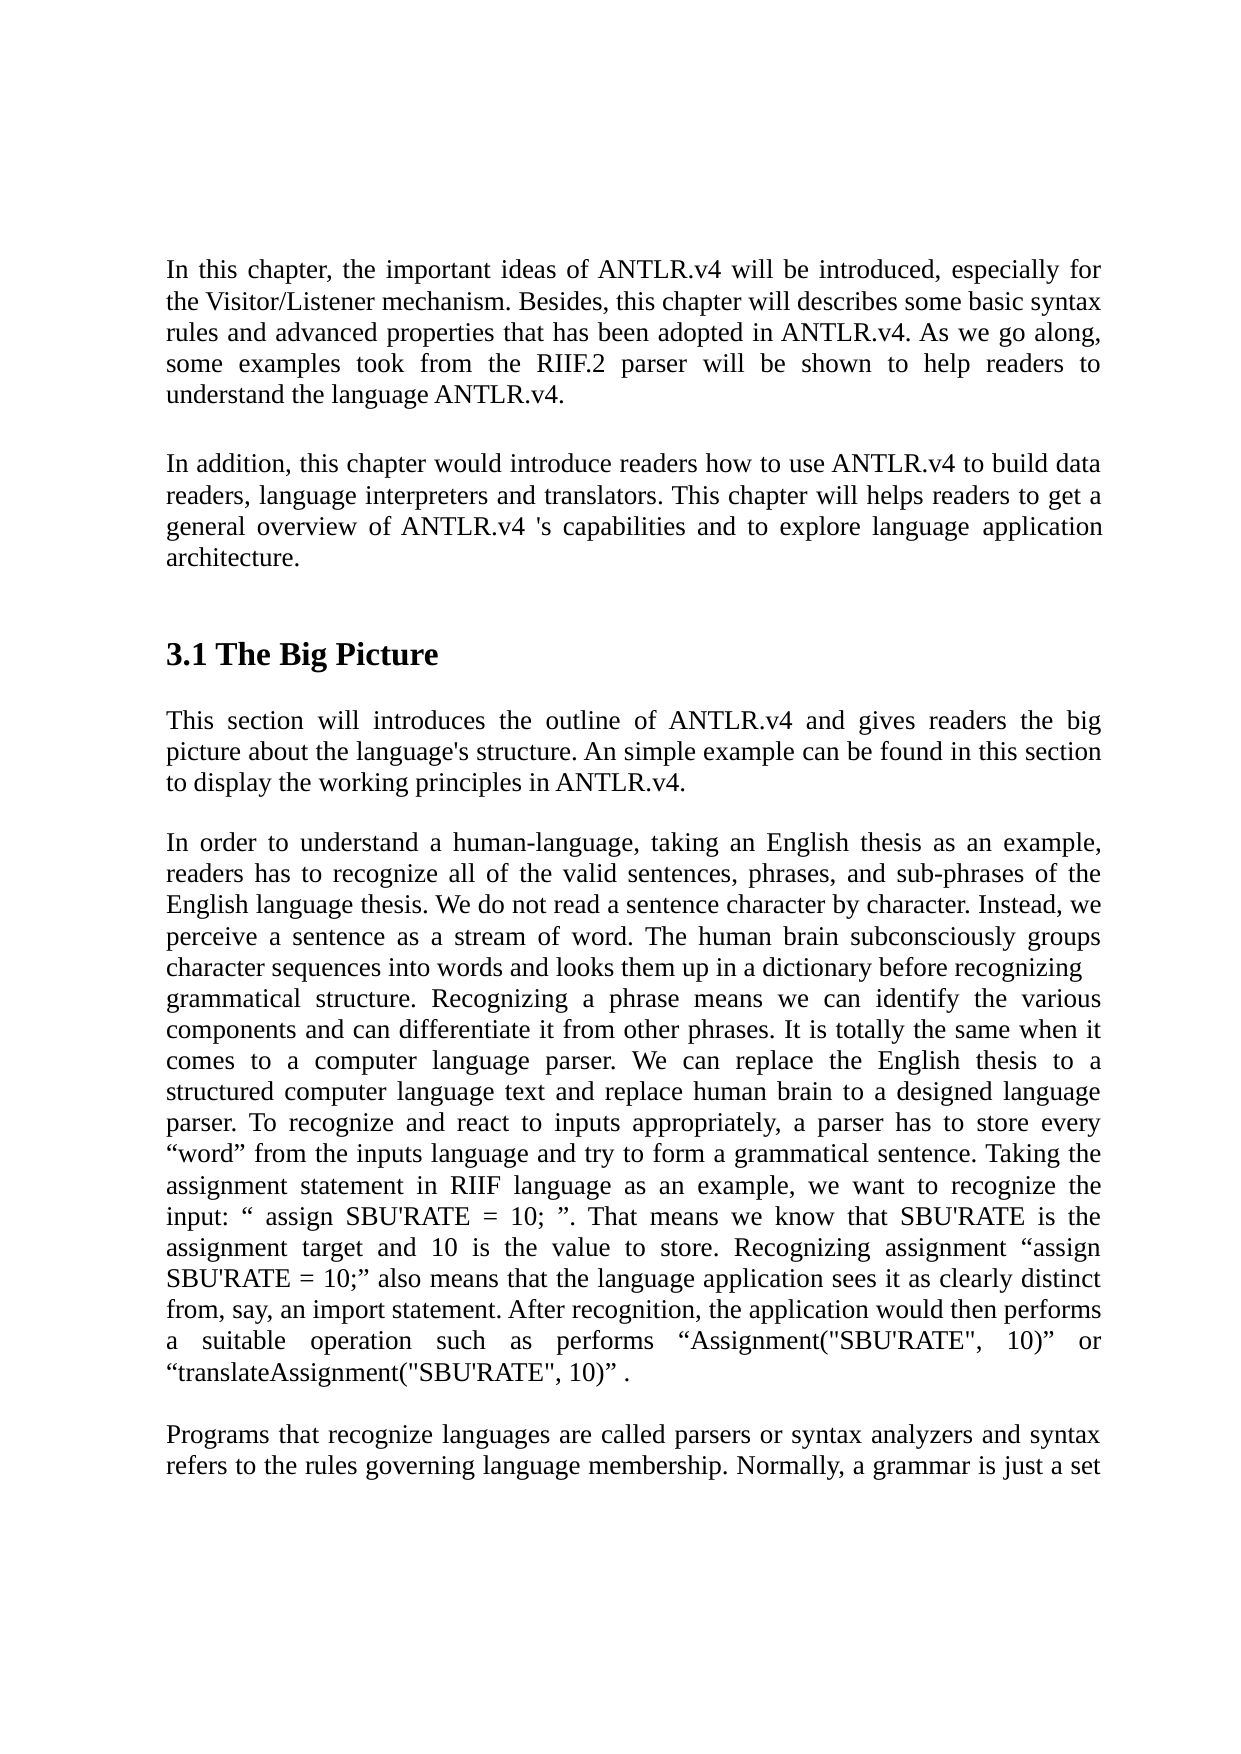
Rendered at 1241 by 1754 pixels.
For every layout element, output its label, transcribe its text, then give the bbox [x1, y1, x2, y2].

text In order to understand a human-language, taking an English thesis as an example, readers has to recognize all of the valid sentences, phrases, and sub-phrases of the English language thesis. We do not read a sentence character by character. Instead, we perceive a sentence as a stream of word. The human brain subconsciously groups character sequences into words and looks them up in a dictionary before recognizing [166, 826, 1103, 982]
text 3.1 The Big Picture [166, 634, 1103, 673]
text In addition, this chapter would introduce readers how to use ANTLR.v4 to build data readers, language interpreters and translators. This chapter will helps readers to get a general overview of ANTLR.v4 's capabilities and to explore language application architecture. [166, 448, 1103, 572]
text Programs that recognize languages are called parsers or syntax analyzers and syntax refers to the rules governing language membership. Normally, a grammar is just a set [166, 1418, 1103, 1480]
text In this chapter, the important ideas of ANTLR.v4 will be introduced, especially for the Visitor/Listener mechanism. Besides, this chapter will describes some basic syntax rules and advanced properties that has been adopted in ANTLR.v4. As we go along, some examples took from the RIIF.2 parser will be shown to help readers to understand the language ANTLR.v4. [166, 253, 1103, 409]
text grammatical structure. Recognizing a phrase means we can identify the various components and can differentiate it from other phrases. It is totally the same when it comes to a computer language parser. We can replace the English thesis to a structured computer language text and replace human brain to a designed language parser. To recognize and react to inputs appropriately, a parser has to store every “word” from the inputs language and try to form a grammatical sentence. Taking the assignment statement in RIIF language as an example, we want to recognize the input: “ assign SBU'RATE = 10; ”. That means we know that SBU'RATE is the assignment target and 10 is the value to store. Recognizing assignment “assign SBU'RATE = 10;” also means that the language application sees it as clearly distinct from, say, an import statement. After recognition, the application would then performs a suitable operation such as performs “Assignment("SBU'RATE", 10)” or “translateAssignment("SBU'RATE", 10)” . [166, 982, 1103, 1387]
text This section will introduces the outline of ANTLR.v4 and gives readers the big picture about the language's structure. An simple example can be found in this section to display the working principles in ANTLR.v4. [166, 704, 1103, 797]
